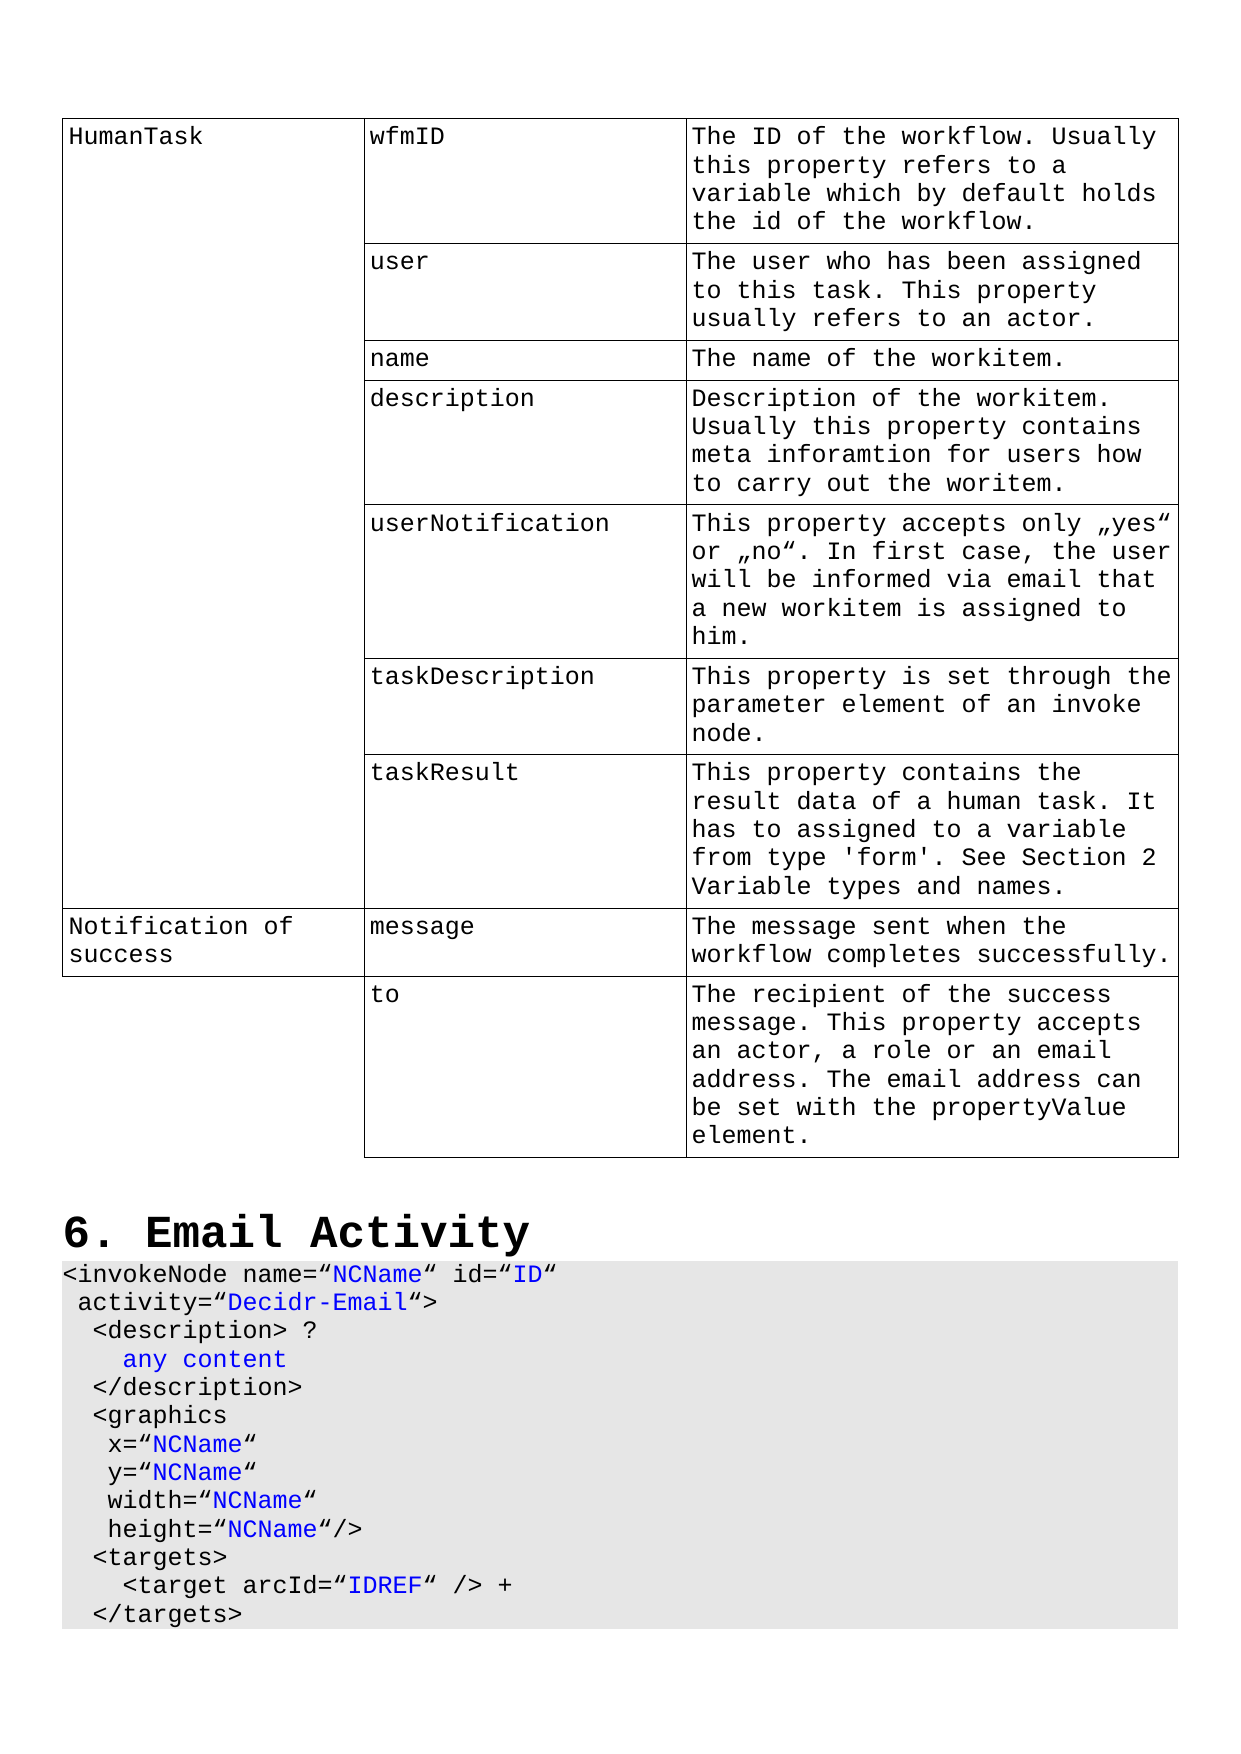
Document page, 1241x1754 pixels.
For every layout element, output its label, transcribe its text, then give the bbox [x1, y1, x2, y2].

table_cell This property is set through the parameter element of an invoke node. [687, 659, 1178, 754]
table_cell This property accepts only „yes“ or „no“. In first case, the user will be informed via email that a new workitem is assigned to him. [687, 505, 1178, 658]
table_cell Description of the workitem. Usually this property contains meta inforamtion for users how to carry out the woritem. [687, 381, 1178, 504]
text </targets> [62, 1601, 1178, 1629]
table_cell to [365, 977, 686, 1157]
table_cell userNotification [365, 505, 686, 658]
table_cell The message sent when the workflow completes successfully. [687, 909, 1178, 976]
text y=“NCName“ [62, 1459, 1178, 1488]
text 6. Email Activity [62, 1209, 1178, 1261]
text any content [62, 1346, 1178, 1374]
table_cell wfmID [365, 119, 686, 243]
table_cell The recipient of the success message. This property accepts an actor, a role or an email address. The email address can be set with the propertyValue element. [687, 977, 1178, 1157]
table_cell The name of the workitem. [687, 341, 1178, 379]
table_cell HumanTask [63, 119, 364, 907]
table_cell The user who has been assigned to this task. This property usually refers to an actor. [687, 244, 1178, 339]
table_cell name [365, 341, 686, 379]
table_cell taskDescription [365, 659, 686, 754]
table_cell The ID of the workflow. Usually this property refers to a variable which by default holds the id of the workflow. [687, 119, 1178, 243]
text <graphics [62, 1403, 1178, 1431]
table_cell description [365, 381, 686, 504]
table_cell taskResult [365, 755, 686, 907]
text <targets> [62, 1544, 1178, 1573]
text </description> [62, 1374, 1178, 1403]
table_cell Notification of success [63, 909, 364, 976]
text height=“NCName“/> [62, 1516, 1178, 1544]
text width=“NCName“ [62, 1488, 1178, 1516]
table_cell user [365, 244, 686, 339]
table_cell This property contains the result data of a human task. It has to assigned to a variable from type 'form'. See Section 2 Variable types and names. [687, 755, 1178, 907]
text <description> ? [62, 1318, 1178, 1346]
text x=“NCName“ [62, 1431, 1178, 1459]
text activity=“Decidr-Email“> [62, 1289, 1178, 1318]
text <target arcId=“IDREF“ /> + [62, 1573, 1178, 1601]
text <invokeNode name=“NCName“ id=“ID“ [62, 1261, 1178, 1289]
table_cell message [365, 909, 686, 976]
